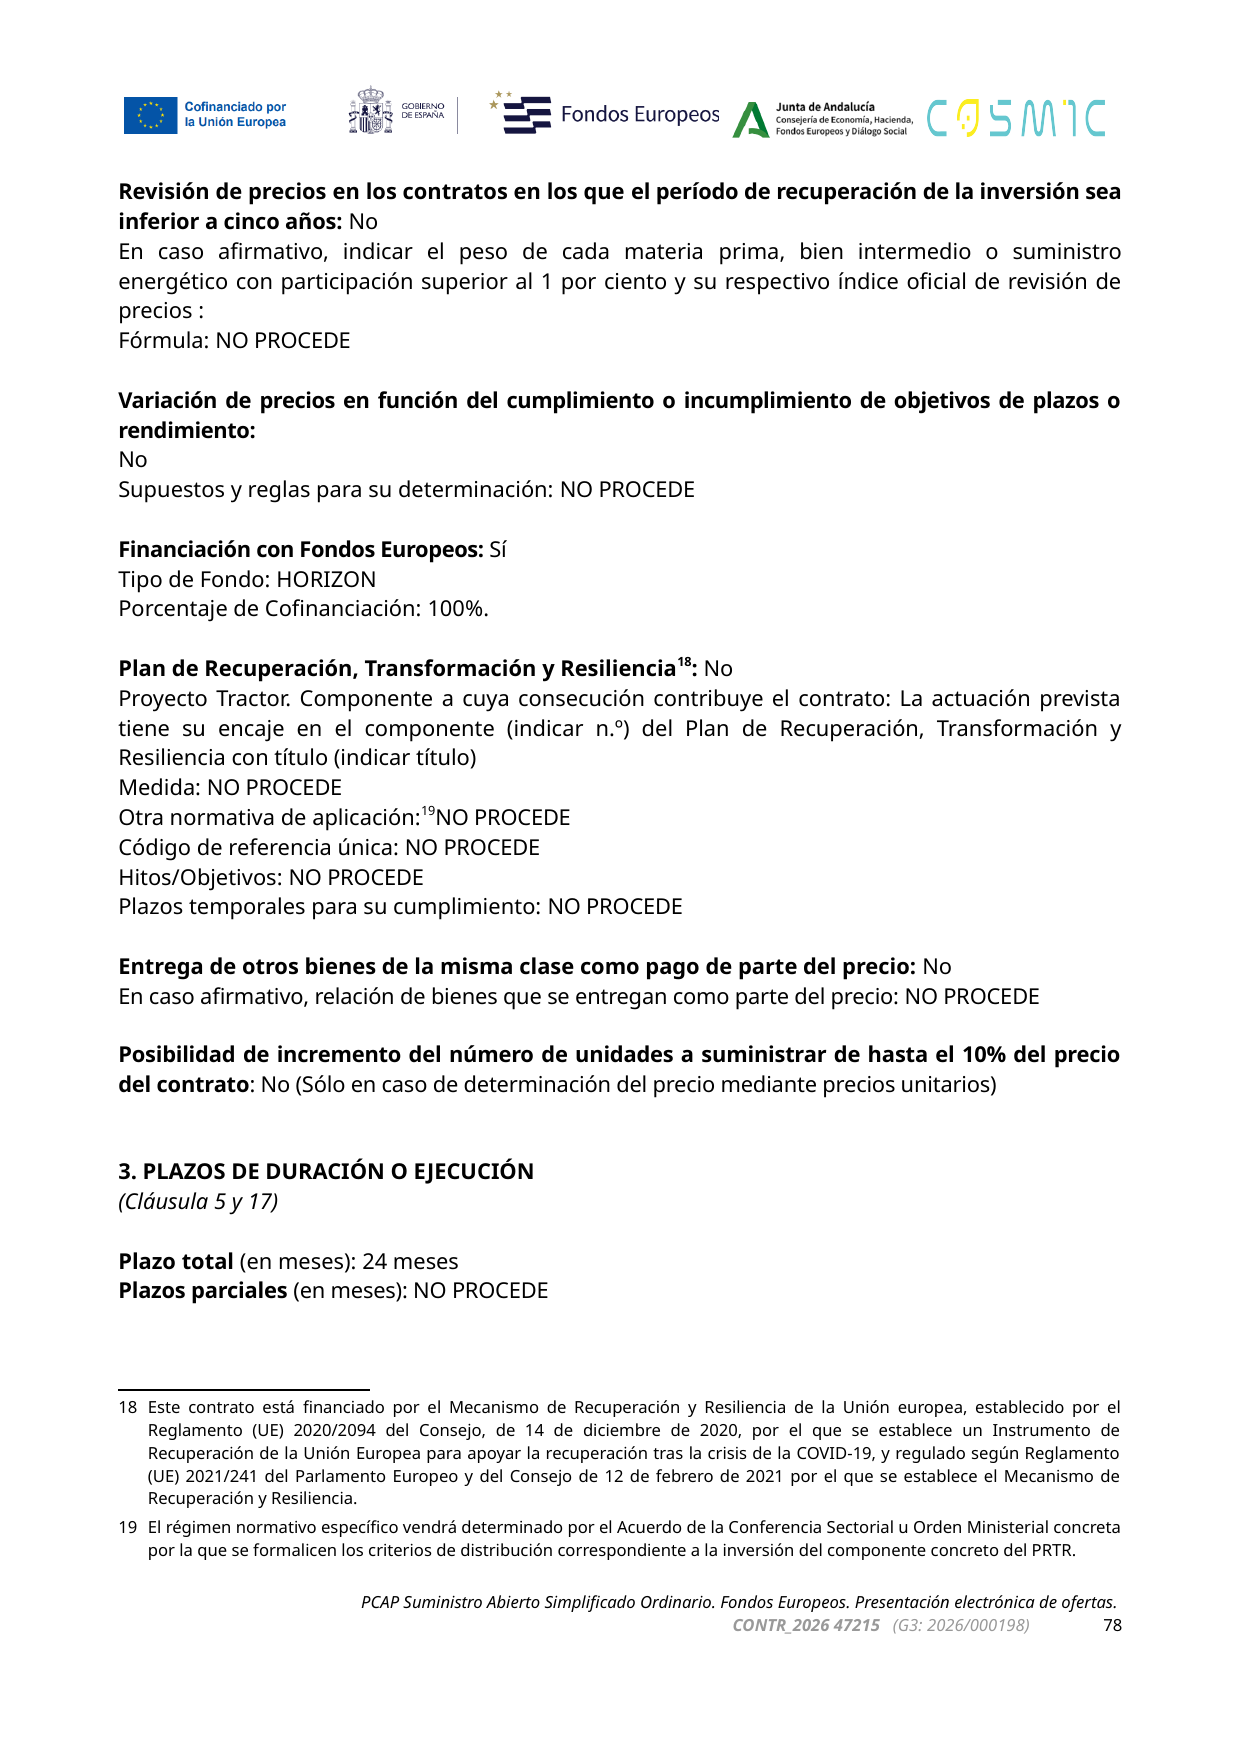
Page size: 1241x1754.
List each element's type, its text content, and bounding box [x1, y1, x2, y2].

text Porcentaje de Cofinanciación: 100%. [118, 593, 1122, 623]
text Proyecto Tractor. Componente a cuya consecución contribuye el contrato: La actuación prevista tiene su encaje en el componente (indicar n.º) del Plan de Recuperación, Transformación y Resiliencia con título (indicar título) [118, 683, 1122, 772]
text Medida: NO PROCEDE [118, 772, 1122, 802]
text En caso afirmativo, indicar el peso de cada materia prima, bien intermedio o suministro energético con participación superior al 1 por ciento y su respectivo índice oficial de revisión de precios : [118, 236, 1122, 325]
text El régimen normativo específico vendrá determinado por el Acuerdo de la Conferencia Sectorial u Orden Ministerial concreta por la que se formalicen los criterios de distribución correspondiente a la inversión del componente concreto del PRTR. [118, 1516, 1122, 1561]
text (Cláusula 5 y 17) [118, 1186, 1122, 1216]
text Este contrato está financiado por el Mecanismo de Recuperación y Resiliencia de la Unión europea, establecido por el Reglamento (UE) 2020/2094 del Consejo, de 14 de diciembre de 2020, por el que se establece un Instrumento de Recuperación de la Unión Europea para apoyar la recuperación tras la crisis de la COVID-19, y regulado según Reglamento (UE) 2021/241 del Parlamento Europeo y del Consejo de 12 de febrero de 2021 por el que se establece el Mecanismo de Recuperación y Resiliencia. [118, 1396, 1122, 1509]
text 3. PLAZOS DE DURACIÓN O EJECUCIÓN [118, 1156, 1122, 1186]
text Variación de precios en función del cumplimiento o incumplimiento de objetivos de plazos o rendimiento: [118, 385, 1122, 444]
picture [927, 99, 1105, 137]
text Otra normativa de aplicación:NO PROCEDE [118, 802, 1122, 832]
text Revisión de precios en los contratos en los que el período de recuperación de la inversión sea inferior a cinco años: No [118, 176, 1122, 236]
text No [118, 444, 1122, 474]
text Plazo total (en meses): 24 meses [118, 1246, 1122, 1276]
text Fórmula: NO PROCEDE [118, 325, 1122, 355]
text Código de referencia única: NO PROCEDE [118, 832, 1122, 862]
text Supuestos y reglas para su determinación: NO PROCEDE [118, 474, 1122, 504]
text Hitos/Objetivos: NO PROCEDE [118, 862, 1122, 891]
text Posibilidad de incremento del número de unidades a suministrar de hasta el 10% del precio del contrato: No (Sólo en caso de determinación del precio mediante precios unitarios) [118, 1039, 1122, 1099]
text Financiación con Fondos Europeos: Sí [118, 534, 1122, 564]
text Plan de Recuperación, Transformación y Resiliencia: No [118, 653, 1122, 683]
text Entrega de otros bienes de la misma clase como pago de parte del precio: No [118, 951, 1122, 981]
text Plazos temporales para su cumplimiento: NO PROCEDE [118, 891, 1122, 921]
text En caso afirmativo, relación de bienes que se entregan como parte del precio: NO PROCEDE [118, 981, 1122, 1011]
text Tipo de Fondo: HORIZON [118, 564, 1122, 593]
text Plazos parciales (en meses): NO PROCEDE [118, 1276, 1122, 1305]
picture [104, 69, 918, 142]
